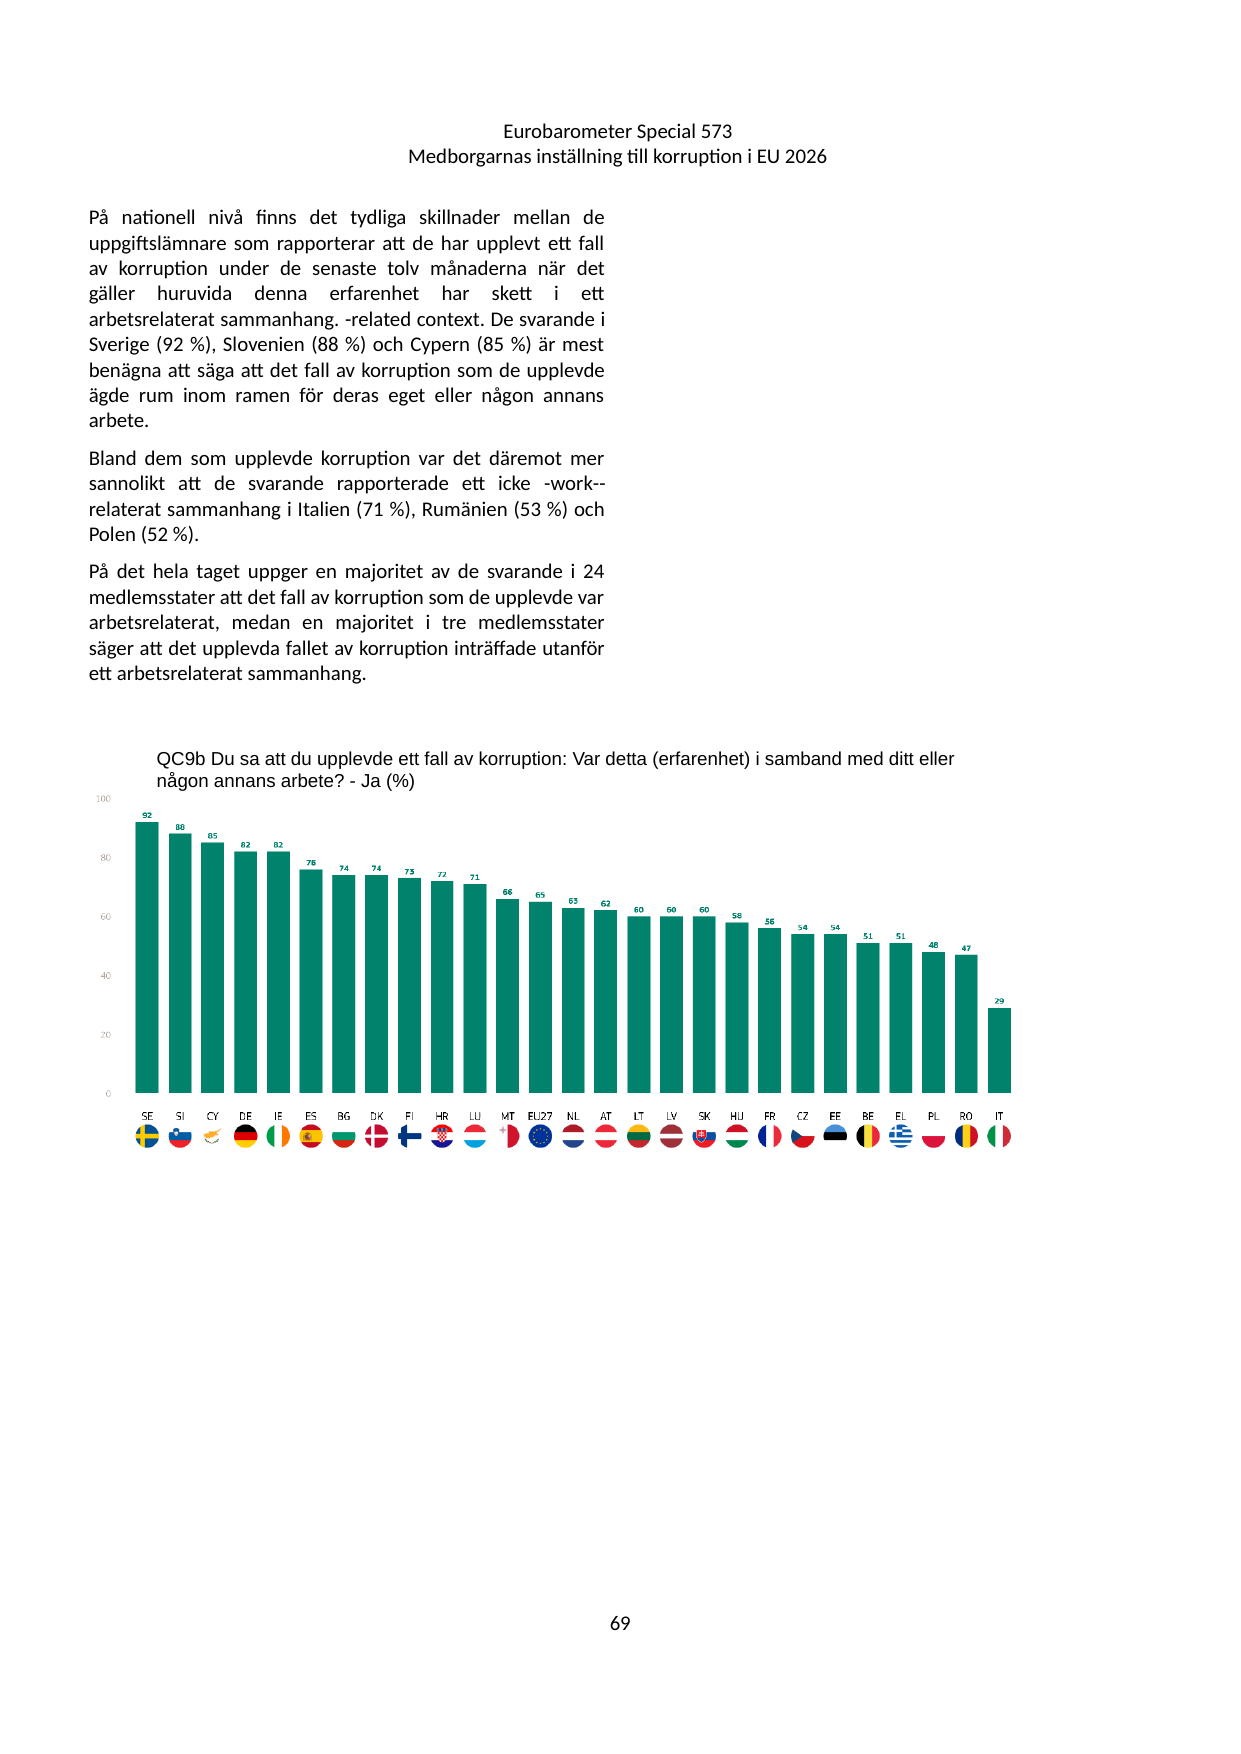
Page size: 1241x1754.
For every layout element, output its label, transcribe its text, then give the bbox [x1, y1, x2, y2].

text På det hela taget uppger en majoritet av de svarande i 24 medlemsstater att det fall av korruption som de upplevde var arbetsrelaterat, medan en majoritet i tre medlemsstater säger att det upplevda fallet av korruption inträffade utanför ett arbetsrelaterat sammanhang. [88, 558, 605, 686]
text Bland dem som upplevde korruption var det däremot mer sannolikt att de svarande rapporterade ett icke ‑work‑-relaterat sammanhang i Italien (71 %), Rumänien (53 %) och Polen (52 %). [88, 445, 605, 547]
text På nationell nivå finns det tydliga skillnader mellan de uppgiftslämnare som rapporterar att de har upplevt ett fall av korruption under de senaste tolv månaderna när det gäller huruvida denna erfarenhet har skett i ett arbetsrelaterat sammanhang. ‑related context. De svarande i Sverige (92 %), Slovenien (88 %) och Cypern (85 %) är mest benägna att säga att det fall av korruption som de upplevde ägde rum inom ramen för deras eget eller någon annans arbete. [88, 204, 605, 433]
picture [88, 768, 1022, 1151]
